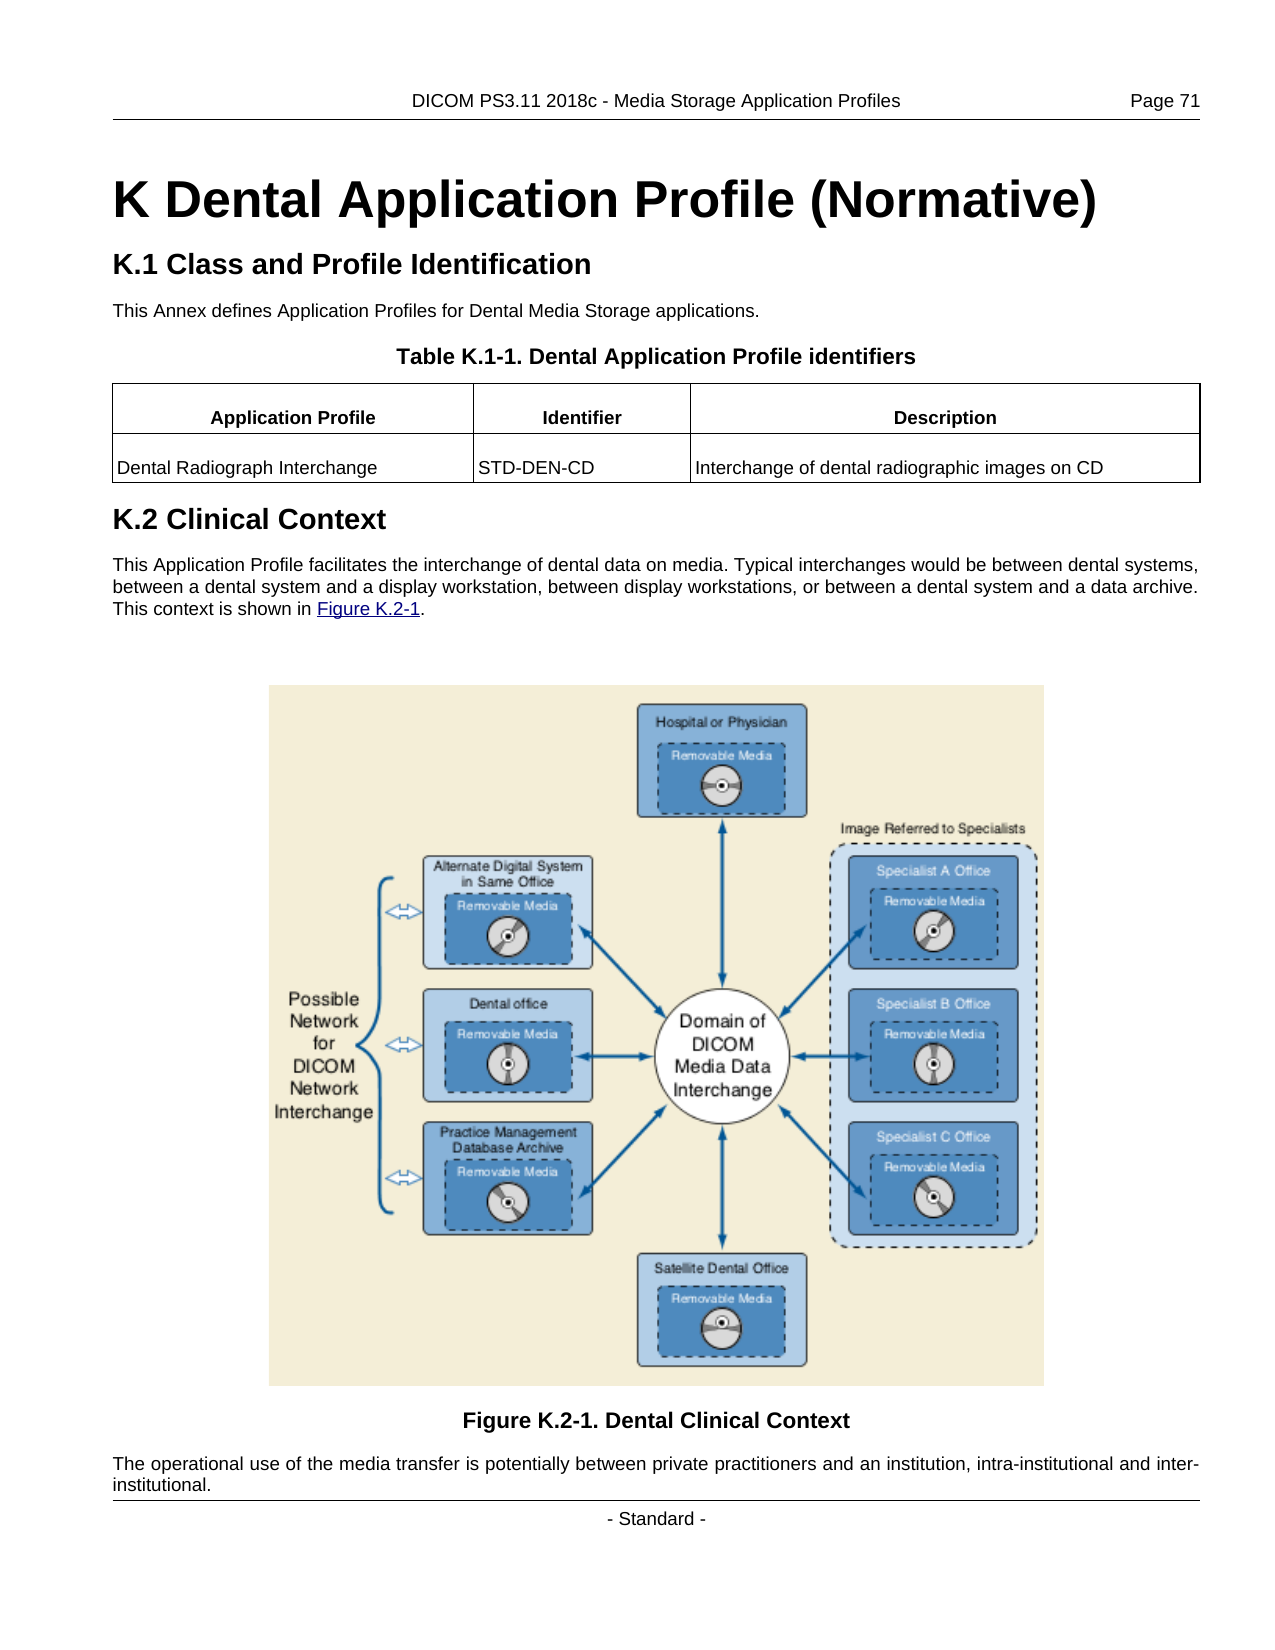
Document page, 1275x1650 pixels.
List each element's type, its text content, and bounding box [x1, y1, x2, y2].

table_cell Interchange of dental radiographic images on CD [691, 434, 1199, 482]
table_cell STD-DEN-CD [474, 434, 690, 482]
text The operational use of the media transfer is potentially between private practitioners and an institution, intra-institutional and inter-institutional. [112, 1452, 1200, 1495]
table_header Description [691, 384, 1199, 432]
text K.2 Clinical Context [112, 502, 1200, 536]
table_header Application Profile [113, 384, 473, 432]
text K.1 Class and Profile Identification [112, 247, 1200, 281]
text This Application Profile facilitates the interchange of dental data on media. Typical interchanges would be between dental systems, between a dental system and a display workstation, between display workstations, or between a dental system and a data archive. This context is shown in Figure K.2-1. [112, 554, 1200, 619]
picture [268, 685, 1044, 1386]
text Figure K.2-1. Dental Clinical Context [112, 1408, 1200, 1433]
text Table K.1-1. Dental Application Profile identifiers [112, 343, 1200, 369]
table_cell Dental Radiograph Interchange [113, 434, 473, 482]
text This Annex defines Application Profiles for Dental Media Storage applications. [112, 299, 1200, 321]
table_header Identifier [474, 384, 690, 432]
text K Dental Application Profile (Normative) [112, 169, 1200, 228]
